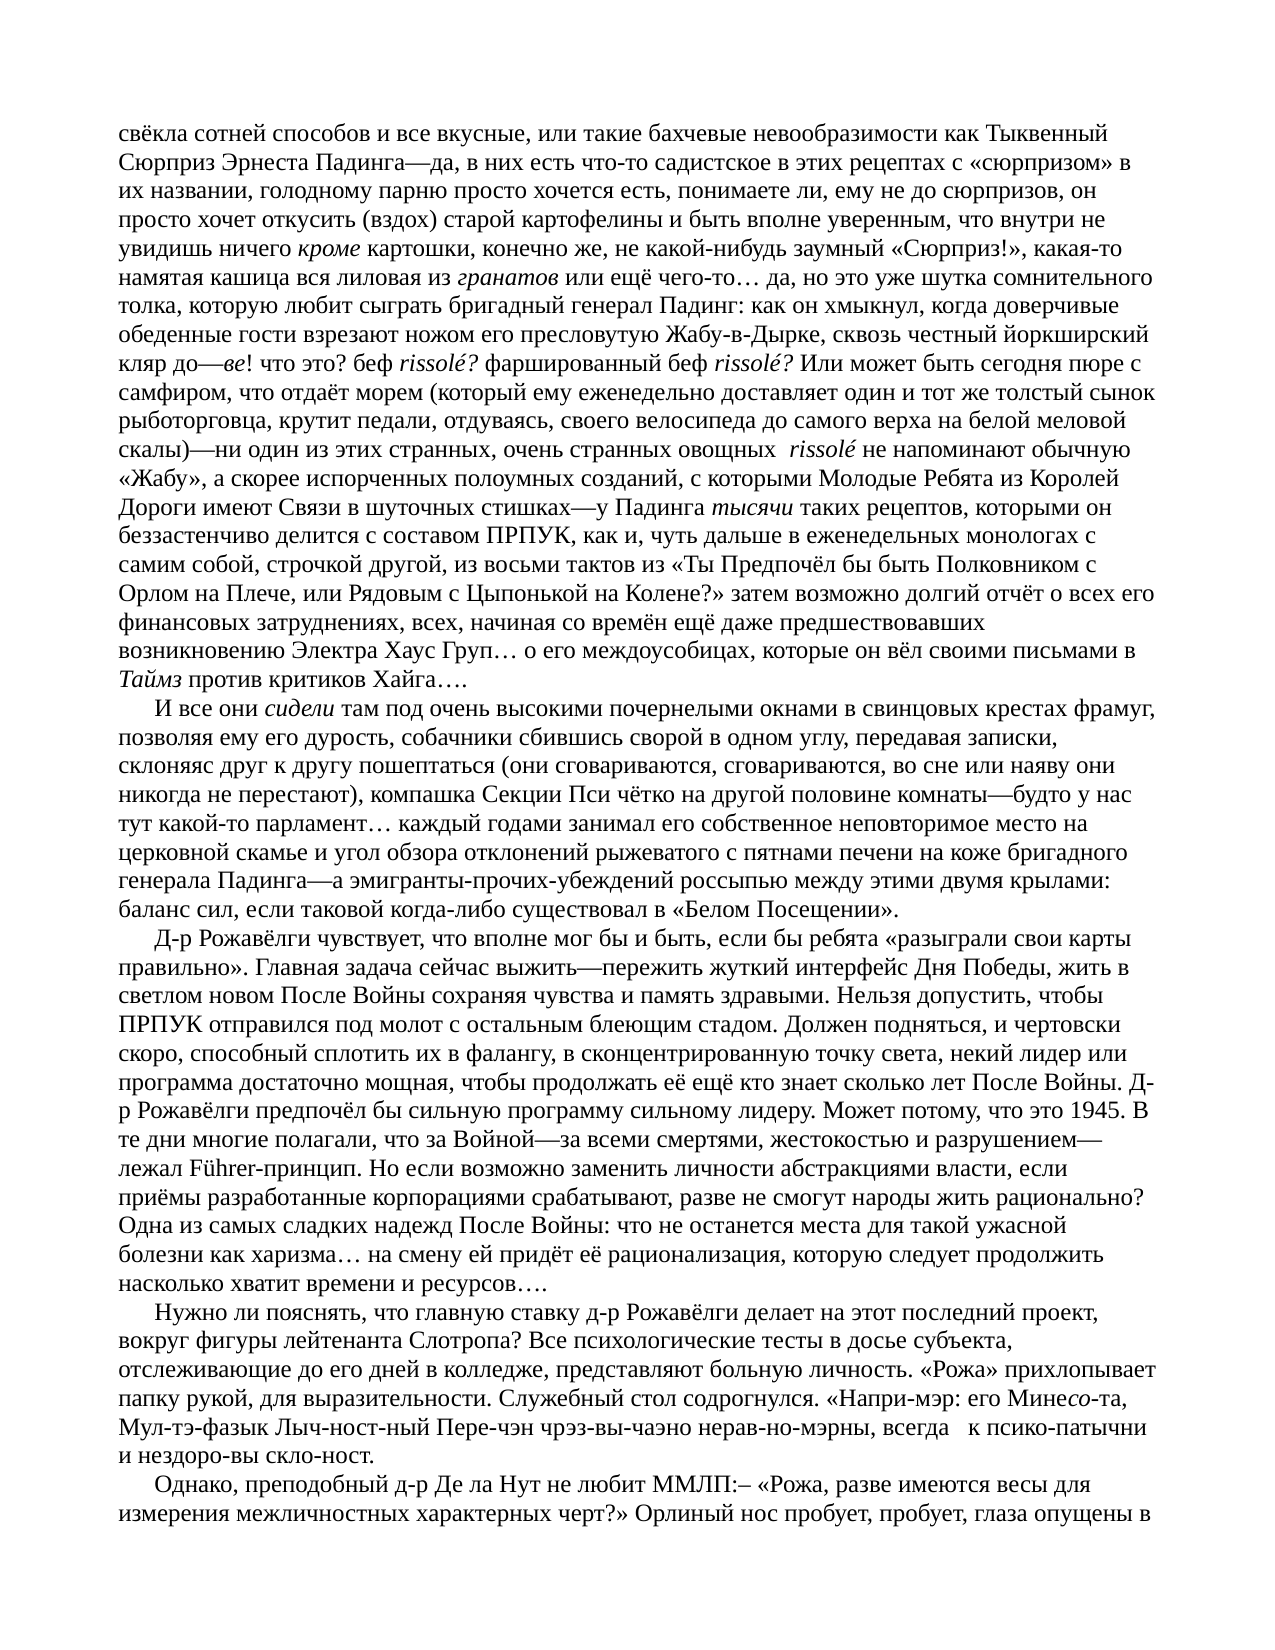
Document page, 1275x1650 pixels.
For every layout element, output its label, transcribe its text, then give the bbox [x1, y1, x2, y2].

text Однако, преподобный д-р Де ла Нут не любит ММЛП:– «Рожа, разве имеются весы для измерения межличностных характерных черт?» Орлиный нос пробует, пробует, глаза опущены в [118, 1469, 1157, 1527]
text Д-р Рожавёлги чувствует, что вполне мог бы и быть, если бы ребята «разыграли свои карты правильно». Главная задача сейчас выжить—пережить жуткий интерфейс Дня Победы, жить в светлом новом После Войны сохраняя чувства и память здравыми. Нельзя допустить, чтобы ПРПУК отправился под молот с остальным блеющим стадом. Должен подняться, и чертовски скоро, способный сплотить их в фалангу, в сконцентрированную точку света, некий лидер или программа достаточно мощная, чтобы продолжать её ещё кто знает сколько лет После Войны. Д-р Рожавёлги предпочёл бы сильную программу сильному лидеру. Может потому, что это 1945. В те дни многие полагали, что за Войной—за всеми смертями, жестокостью и разрушением—лежал Führer-принцип. Но если возможно заменить личности абстракциями власти, если приёмы разработанные корпорациями срабатывают, разве не смогут народы жить рационально? Одна из самых сладких надежд После Войны: что не останется места для такой ужасной болезни как харизма… на смену ей придёт её рационализация, которую следует продолжить насколько хватит времени и ресурсов…. [118, 923, 1157, 1297]
text Нужно ли пояснять, что главную ставку д-р Рожавёлги делает на этот последний проект, вокруг фигуры лейтенанта Слотропа? Все психологические тесты в досье субъекта, отслеживающие до его дней в колледже, представляют больную личность. «Рожа» прихлопывает папку рукой, для выразительности. Служебный стол содрогнулся. «Напри-мэр: его Минесо-та, Мул-тэ-фазык Лыч-ност-ный Пере-чэн чрэз-вы-чаэно нерав-но-мэрны, всегда к псико-патычни и нездоро-вы скло-ност. [118, 1297, 1157, 1469]
text И все они сидели там под очень высокими почернелыми окнами в свинцовых крестах фрамуг, позволяя ему его дурость, собачники сбившись сворой в одном углу, передавая записки, склоняяс друг к другу пошептаться (они сговариваются, сговариваются, во сне или наяву они никогда не перестают), компашка Секции Пси чётко на другой половине комнаты—будто у нас тут какой-то парламент… каждый годами занимал его собственное неповторимое место на церковной скамье и угол обзора отклонений рыжеватого с пятнами печени на коже бригадного генерала Падинга—а эмигранты-прочих-убеждений россыпью между этими двумя крылами: баланс сил, если таковой когда-либо существовал в «Белом Посещении». [118, 693, 1157, 923]
text свёкла сотней способов и все вкусные, или такие бахчевые невообразимости как Тыквенный Сюрприз Эрнеста Падинга—да, в них есть что-то садистское в этих рецептах с «сюрпризом» в их названии, голодному парню просто хочется есть, понимаете ли, ему не до сюрпризов, он просто хочет откусить (вздох) старой картофелины и быть вполне уверенным, что внутри не увидишь ничего кроме картошки, конечно же, не какой-нибудь заумный «Сюрприз!», какая-то намятая кашица вся лиловая из гранатов или ещё чего-то… да, но это уже шутка сомнительного толка, которую любит сыграть бригадный генерал Падинг: как он хмыкнул, когда доверчивые обеденные гости взрезают ножом его пресловутую Жабу-в-Дырке, сквозь честный йоркширский кляр до—ве! что это? беф rissolé? фаршированный беф rissolé? Или может быть сегодня пюре с самфиром, что отдаёт морем (который ему еженедельно доставляет один и тот же толстый сынок рыботорговца, крутит педали, отдуваясь, своего велосипеда до самого верха на белой меловой скалы)—ни один из этих странных, очень странных овощных rissolé не напоминают обычную «Жабу», а скорее испорченных полоумных созданий, с которыми Молодые Ребята из Королей Дороги имеют Связи в шуточных стишках—у Падинга тысячи таких рецептов, которыми он беззастенчиво делится с составом ПРПУК, как и, чуть дальше в еженедельных монологах с самим собой, строчкой другой, из восьми тактов из «Ты Предпочёл бы быть Полковником с Орлом на Плече, или Рядовым с Цыпонькой на Колене?» затем возможно долгий отчёт о всех его финансовых затруднениях, всех, начиная со времён ещё даже предшествовавших возникновению Электра Хаус Груп… о его междоусобицах, которые он вёл своими письмами в Таймз против критиков Хайга…. [118, 118, 1157, 693]
